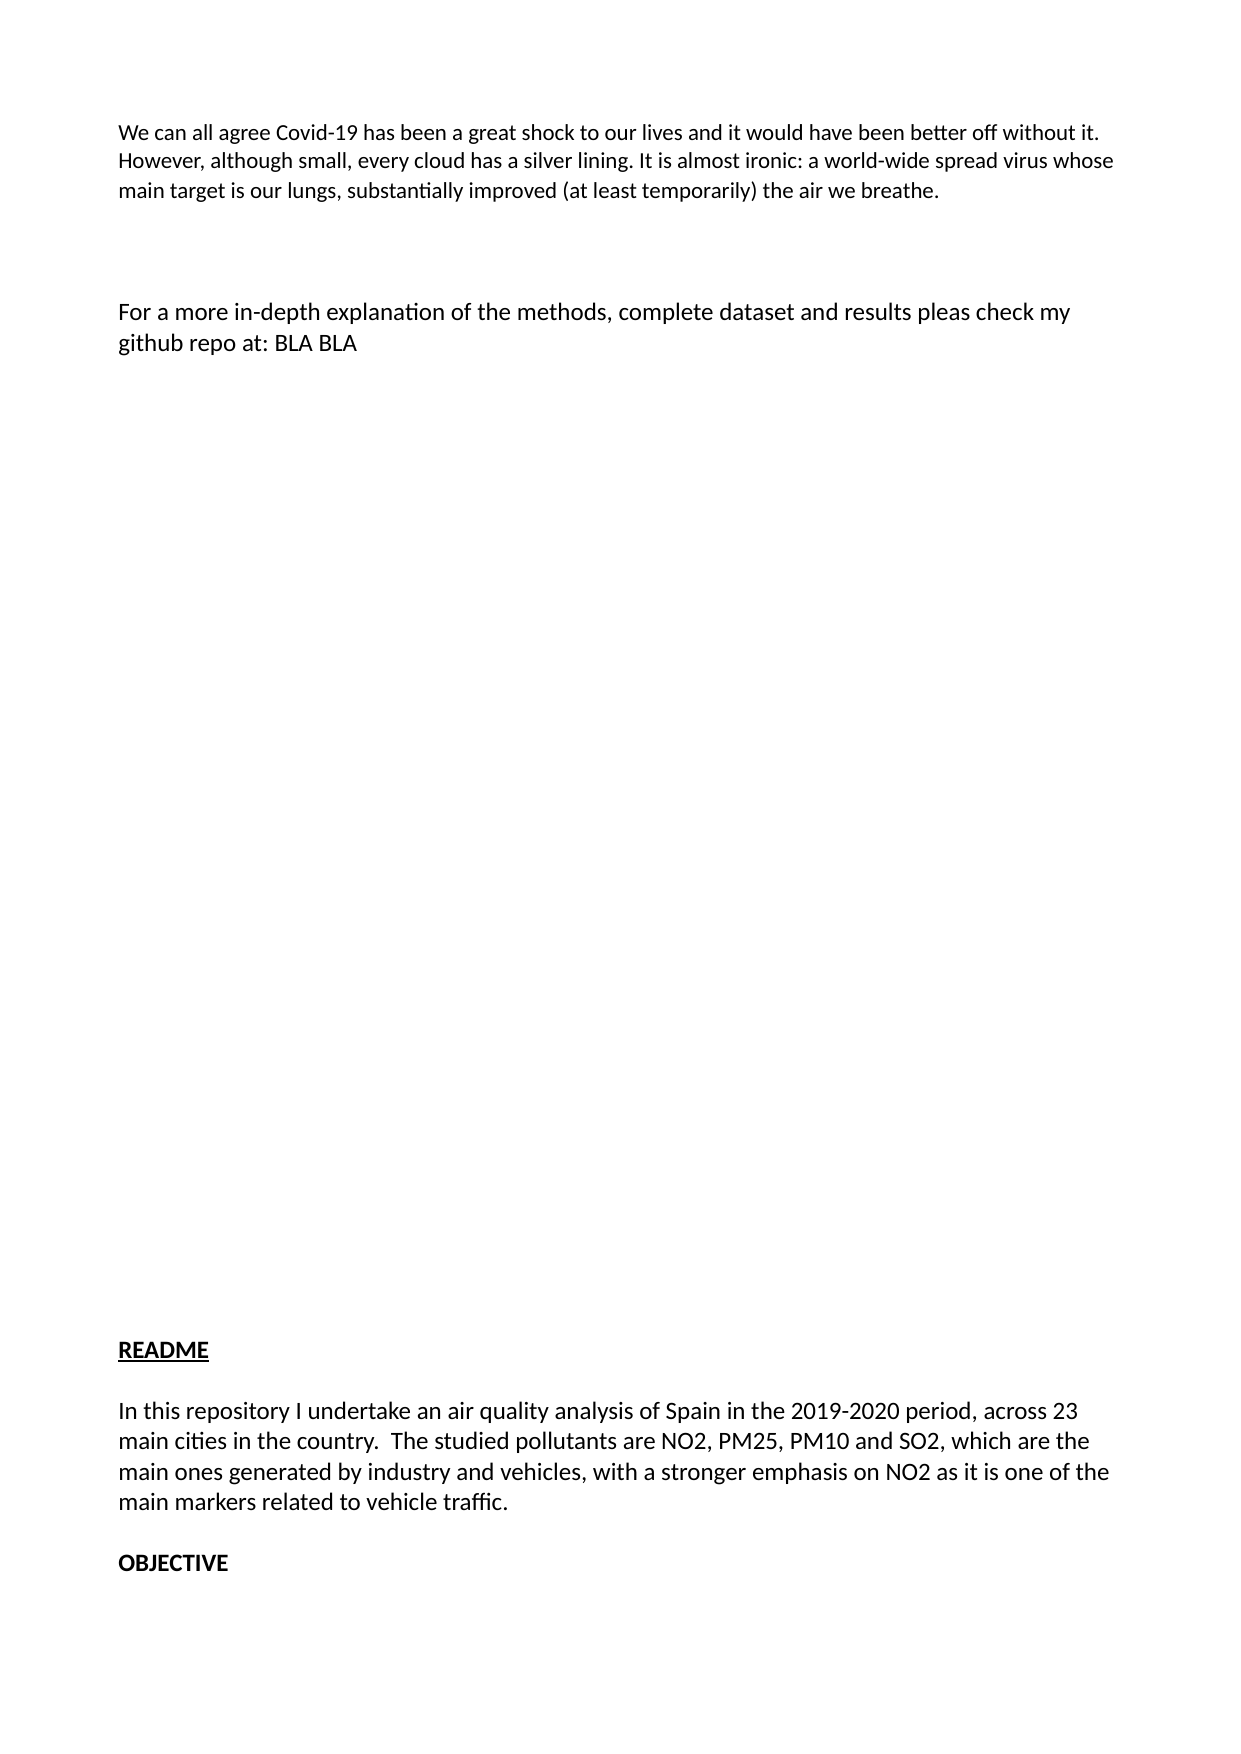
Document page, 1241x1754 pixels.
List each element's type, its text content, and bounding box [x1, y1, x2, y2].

text OBJECTIVE [118, 1548, 1122, 1578]
text We can all agree Covid-19 has been a great shock to our lives and it would have been better off without it. However, although small, every cloud has a silver lining. It is almost ironic: a world-wide spread virus whose main target is our lungs, substantially improved (at least temporarily) the air we breathe. [118, 118, 1122, 205]
text README [118, 1334, 1122, 1364]
text For a more in-depth explanation of the methods, complete dataset and results pleas check my github repo at: BLA BLA [118, 296, 1122, 357]
text In this repository I undertake an air quality analysis of Spain in the 2019-2020 period, across 23 main cities in the country. The studied pollutants are NO2, PM25, PM10 and SO2, which are the main ones generated by industry and vehicles, with a stronger emphasis on NO2 as it is one of the main markers related to vehicle traffic. [118, 1395, 1122, 1517]
